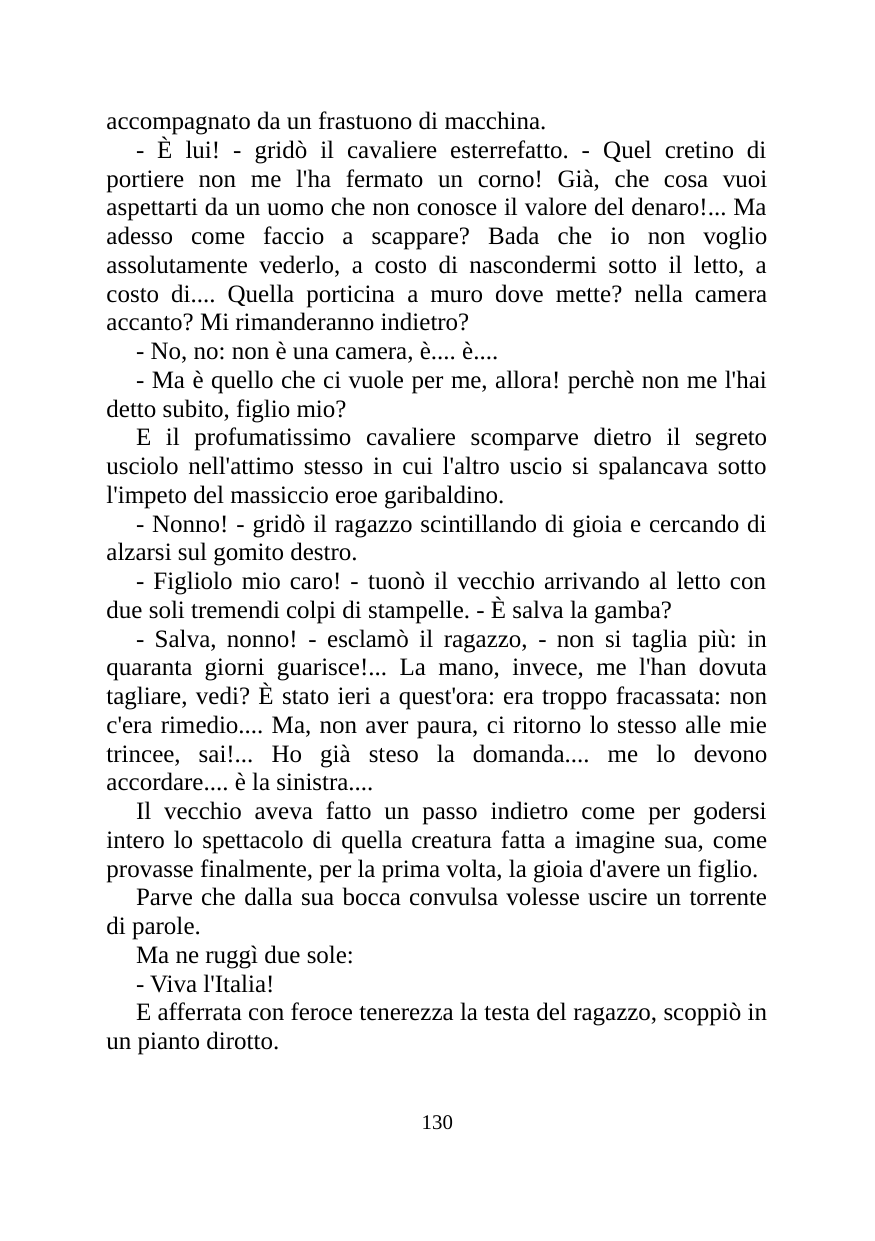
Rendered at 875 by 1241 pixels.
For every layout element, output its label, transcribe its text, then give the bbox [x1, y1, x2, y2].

text E il profumatissimo cavaliere scomparve dietro il segreto usciolo nell'attimo stesso in cui l'altro uscio si spalancava sotto l'impeto del massiccio eroe garibaldino. [106, 422, 768, 509]
text Ma ne ruggì due sole: [106, 940, 768, 969]
text E afferrata con feroce tenerezza la testa del ragazzo, scoppiò in un pianto dirotto. [106, 997, 768, 1055]
text Il vecchio aveva fatto un passo indietro come per godersi intero lo spettacolo di quella creatura fatta a imagine sua, come provasse finalmente, per la prima volta, la gioia d'avere un figlio. [106, 796, 768, 882]
text - Viva l'Italia! [106, 969, 768, 997]
text - Figliolo mio caro! - tuonò il vecchio arrivando al letto con due soli tremendi colpi di stampelle. - È salva la gamba? [106, 566, 768, 624]
text - No, no: non è una camera, è.... è.... [106, 336, 768, 365]
text - È lui! - gridò il cavaliere esterrefatto. - Quel cretino di portiere non me l'ha fermato un corno! Già, che cosa vuoi aspettarti da un uomo che non conosce il valore del denaro!... Ma adesso come faccio a scappare? Bada che io non voglio assolutamente vederlo, a costo di nascondermi sotto il letto, a costo di.... Quella porticina a muro dove mette? nella camera accanto? Mi rimanderanno indietro? [106, 135, 768, 336]
text - Ma è quello che ci vuole per me, allora! perchè non me l'hai detto subito, figlio mio? [106, 365, 768, 422]
text accompagnato da un frastuono di macchina. [106, 106, 768, 135]
text - Nonno! - gridò il ragazzo scintillando di gioia e cercando di alzarsi sul gomito destro. [106, 509, 768, 566]
text - Salva, nonno! - esclamò il ragazzo, - non si taglia più: in quaranta giorni guarisce!... La mano, invece, me l'han dovuta tagliare, vedi? È stato ieri a quest'ora: era troppo fracassata: non c'era rimedio.... Ma, non aver paura, ci ritorno lo stesso alle mie trincee, sai!... Ho già steso la domanda.... me lo devono accordare.... è la sinistra.... [106, 624, 768, 796]
text Parve che dalla sua bocca convulsa volesse uscire un torrente di parole. [106, 882, 768, 940]
